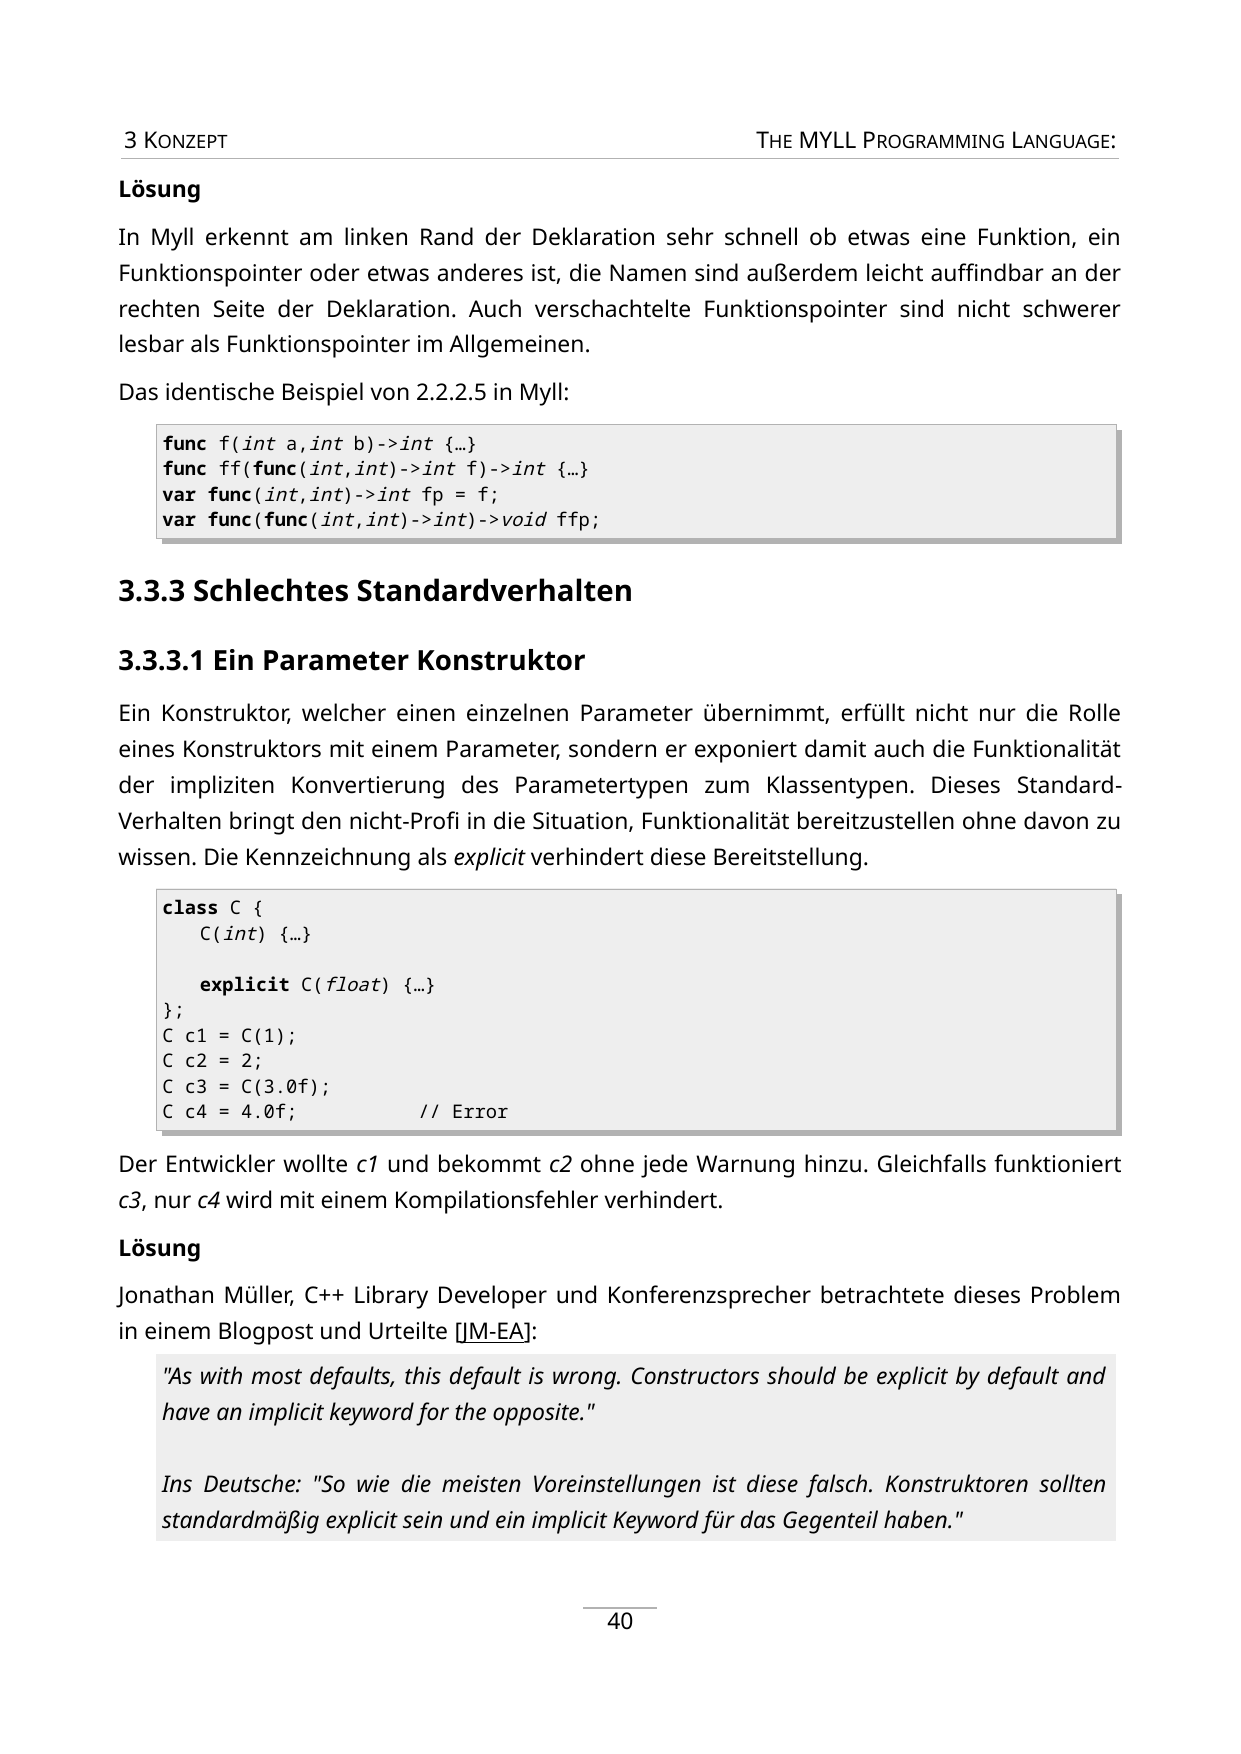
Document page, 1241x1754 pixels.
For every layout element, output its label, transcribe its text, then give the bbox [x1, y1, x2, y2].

subtitle Schlechtes Standardverhalten [118, 570, 1122, 610]
text Der Entwickler wollte c1 und bekommt c2 ohne jede Warnung hinzu. Gleichfalls funktioniert c3, nur c4 wird mit einem Kompilationsfehler verhindert. [118, 1148, 1122, 1215]
text Lösung [118, 173, 1122, 204]
text In Myll erkennt am linken Rand der Deklaration sehr schnell ob etwas eine Funktion, ein Funktionspointer oder etwas anderes ist, die Namen sind außerdem leicht auffindbar an der rechten Seite der Deklaration. Auch verschachtelte Funktionspointer sind nicht schwerer lesbar als Funktionspointer im Allgemeinen. [118, 221, 1122, 360]
text "As with most defaults, this default is wrong. Constructors should be explicit by default and have an implicit keyword for the opposite." Ins Deutsche: "So wie die meisten Voreinstellungen ist diese falsch. Konstruktoren sollten standardmäßig explicit sein und ein implicit Keyword für das Gegenteil haben." [156, 1354, 1116, 1541]
text Ein Konstruktor, welcher einen einzelnen Parameter übernimmt, erfüllt nicht nur die Rolle eines Konstruktors mit einem Parameter, sondern er exponiert damit auch die Funktionalität der impliziten Konvertierung des Parametertypen zum Klassentypen. Dieses Standard-Verhalten bringt den nicht-Profi in die Situation, Funktionalität bereitzustellen ohne davon zu wissen. Die Kennzeichnung als explicit verhindert diese Bereitstellung. [118, 697, 1122, 872]
text func f(int a,int b)->int {…} func ff(func(int,int)->int f)->int {…} var func(int,int)->int fp = f; var func(func(int,int)->int)->void ffp; [157, 425, 1116, 538]
text Jonathan Müller, C++ Library Developer und Konferenzsprecher betrachtete dieses Problem in einem Blogpost und Urteilte [JM-EA]: [118, 1279, 1122, 1347]
subtitle Ein Parameter Konstruktor [118, 641, 1122, 679]
text Das identische Beispiel von 2.2.2.5 in Myll: [118, 376, 1122, 407]
text class C { C(int) {…} explicit C(float) {…} }; C c1 = C(1); C c2 = 2; C c3 = C(3.0f); C c4 = 4.0f; // Error [157, 890, 1116, 1130]
text Lösung [118, 1232, 1122, 1263]
